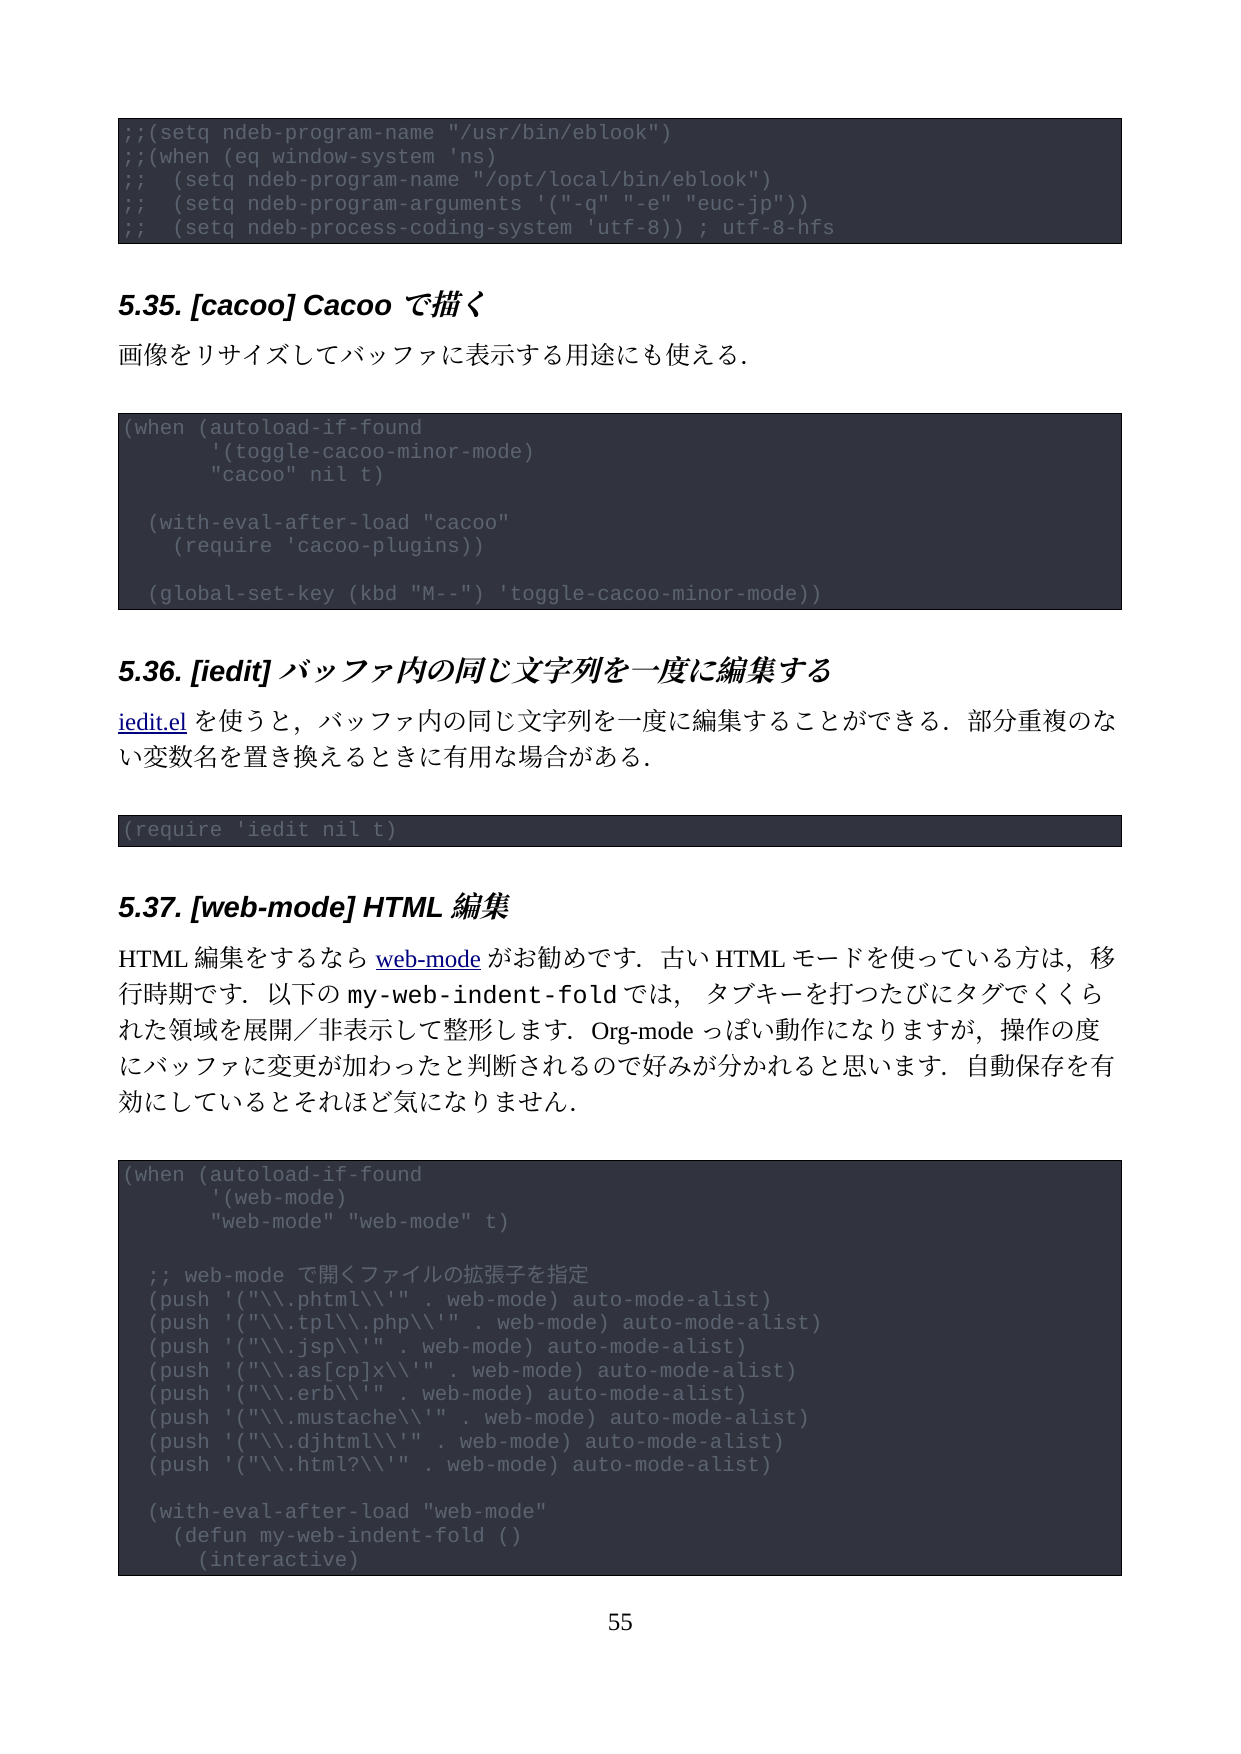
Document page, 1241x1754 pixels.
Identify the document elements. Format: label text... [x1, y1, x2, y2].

text ;; (setq ndeb-process-coding-system 'utf-8)) ; utf-8-hfs [119, 213, 1121, 243]
text ;; (setq ndeb-program-arguments '("-q" "-e" "euc-jp")) [119, 189, 1121, 213]
subtitle [iedit] バッファ内の同じ文字列を一度に編集する [118, 648, 1122, 689]
text (push '("\\.mustache\\'" . web-mode) auto-mode-alist) [119, 1403, 1121, 1427]
text (global-set-key (kbd "M--") 'toggle-cacoo-minor-mode)) [119, 579, 1121, 609]
text (require 'cacoo-plugins)) [119, 531, 1121, 555]
text (push '("\\.djhtml\\'" . web-mode) auto-mode-alist) [119, 1427, 1121, 1450]
text iedit.el を使うと，バッファ内の同じ文字列を一度に編集することができる．部分重複のない変数名を置き換えるときに有用な場合がある． [118, 702, 1122, 803]
text (require 'iedit nil t) [119, 816, 1121, 846]
text "cacoo" nil t) [119, 461, 1121, 484]
subtitle [web-mode] HTML編集 [118, 884, 1122, 926]
text (with-eval-after-load "cacoo" [119, 508, 1121, 531]
text ;; (setq ndeb-program-name "/opt/local/bin/eblook") [119, 165, 1121, 189]
text (defun my-web-indent-fold () [119, 1521, 1121, 1545]
text (when (autoload-if-found [119, 414, 1121, 437]
text (push '("\\.erb\\'" . web-mode) auto-mode-alist) [119, 1379, 1121, 1403]
text (push '("\\.tpl\\.php\\'" . web-mode) auto-mode-alist) [119, 1308, 1121, 1332]
text ;; web-mode で開くファイルの拡張子を指定 [119, 1254, 1121, 1285]
text ;;(setq ndeb-program-name "/usr/bin/eblook") [119, 119, 1121, 142]
text (push '("\\.phtml\\'" . web-mode) auto-mode-alist) [119, 1285, 1121, 1308]
text '(toggle-cacoo-minor-mode) [119, 437, 1121, 461]
text '(web-mode) [119, 1183, 1121, 1207]
text (interactive) [119, 1545, 1121, 1575]
text (push '("\\.html?\\'" . web-mode) auto-mode-alist) [119, 1450, 1121, 1474]
subtitle [cacoo] Cacoo で描く [118, 282, 1122, 323]
text (push '("\\.jsp\\'" . web-mode) auto-mode-alist) [119, 1332, 1121, 1356]
text 画像をリサイズしてバッファに表示する用途にも使える． [118, 336, 1122, 401]
text (push '("\\.as[cp]x\\'" . web-mode) auto-mode-alist) [119, 1356, 1121, 1379]
text HTML編集をするなら web-mode がお勧めです．古いHTMLモードを使っている方は，移行時期です．以下の my-web-indent-fold では， タブキーを打つたびにタグでくくられた領域を展開／非表示して整形します．Org-mode っぽい動作になりますが，操作の度にバッファに変更が加わったと判断されるので好みが分かれると思います．自動保存を有効にしているとそれほど気になりません． [118, 938, 1122, 1147]
text ;;(when (eq window-system 'ns) [119, 142, 1121, 165]
text (with-eval-after-load "web-mode" [119, 1498, 1121, 1521]
text "web-mode" "web-mode" t) [119, 1207, 1121, 1231]
text (when (autoload-if-found [119, 1161, 1121, 1183]
